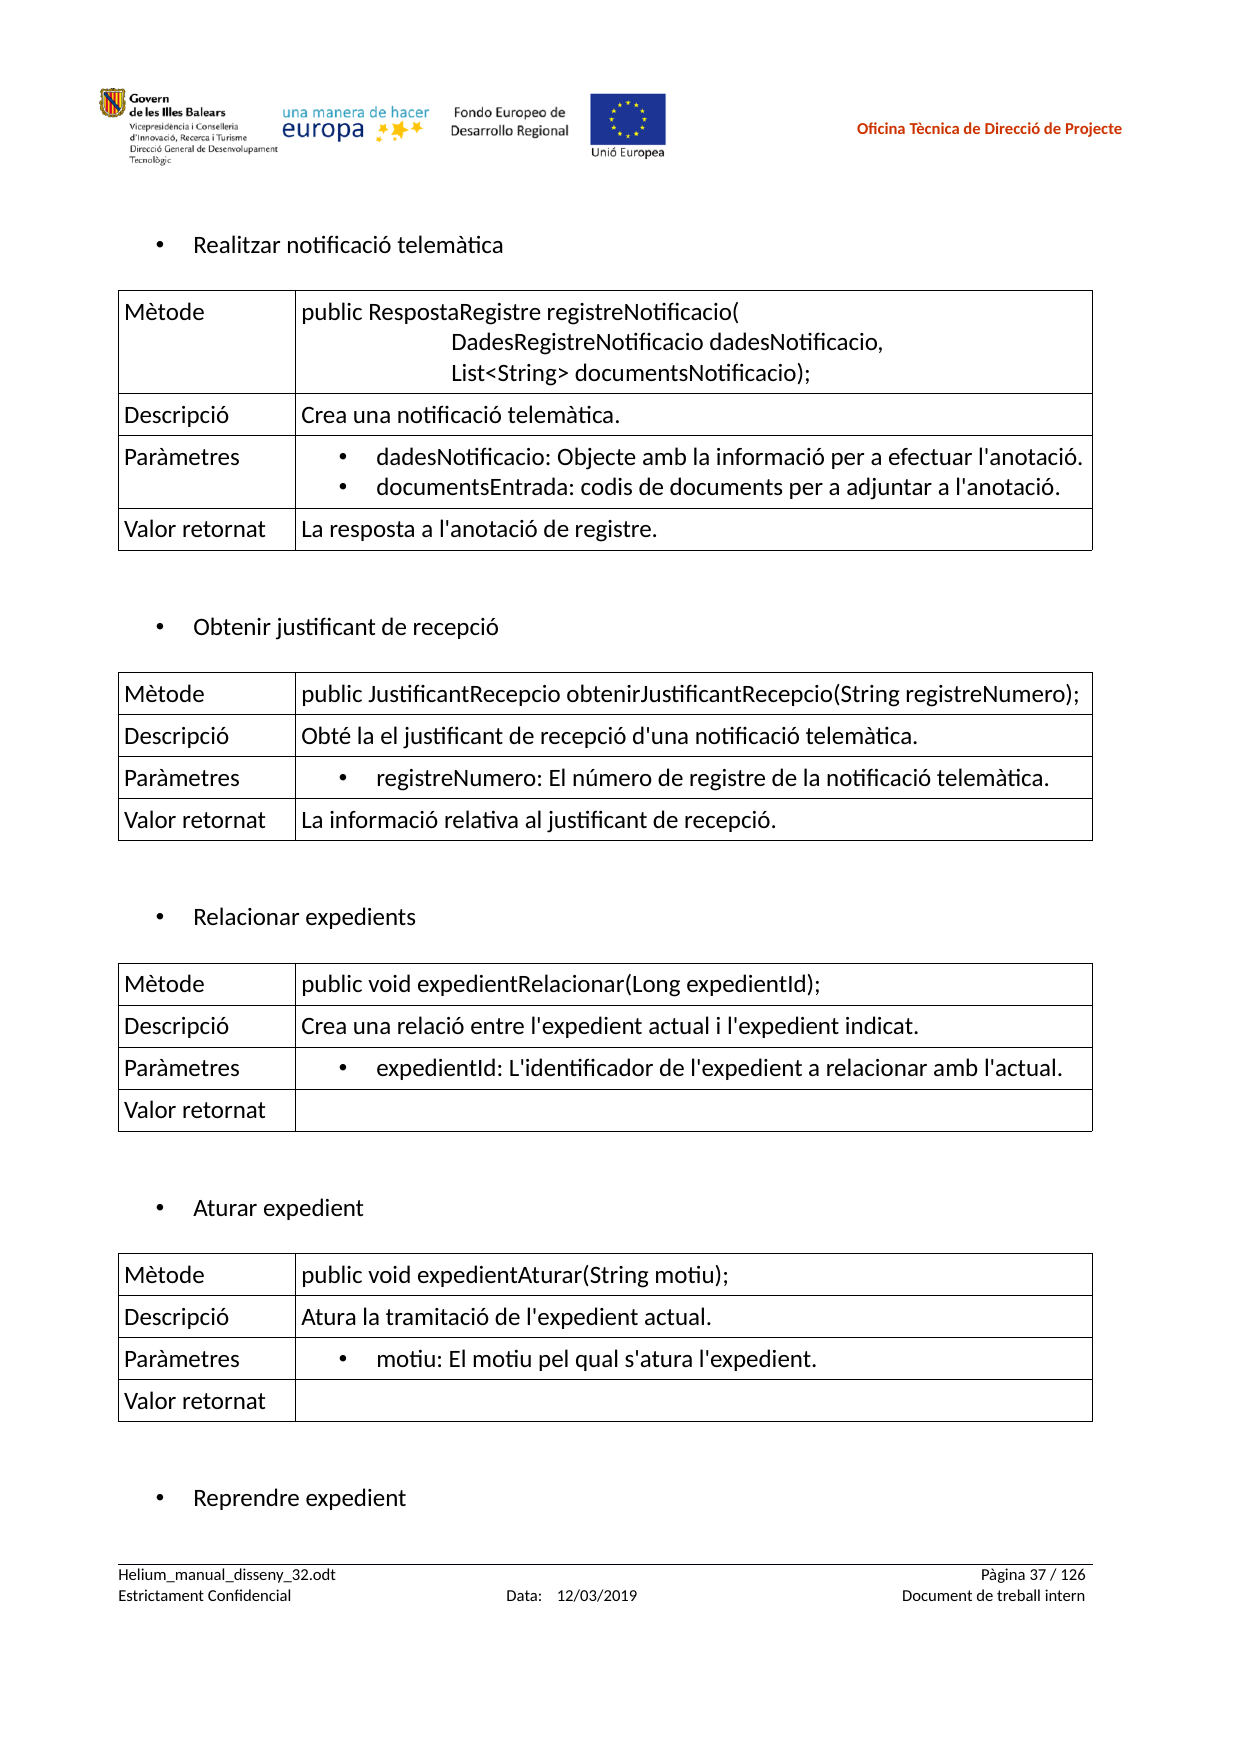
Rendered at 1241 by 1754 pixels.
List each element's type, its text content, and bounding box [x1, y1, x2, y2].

picture [99, 87, 668, 166]
table_cell Paràmetres [119, 757, 295, 798]
table_header public void expedientAturar(String motiu); [296, 1254, 1092, 1295]
list Obtenir justificant de recepció [156, 611, 1122, 642]
table_cell Descripció [119, 1006, 295, 1047]
table_cell Atura la tramitació de l'expedient actual. [296, 1296, 1092, 1337]
table_cell Descripció [119, 1296, 295, 1337]
table_cell [296, 1380, 1092, 1421]
table_cell Paràmetres [119, 1048, 295, 1089]
table_cell registreNumero: El número de registre de la notificació telemàtica. [296, 757, 1092, 798]
table_header Mètode [119, 1254, 295, 1295]
table_cell motiu: El motiu pel qual s'atura l'expedient. [296, 1338, 1092, 1379]
table_cell Obté la el justificant de recepció d'una notificació telemàtica. [296, 715, 1092, 756]
table_cell Valor retornat [119, 1380, 295, 1421]
table_header public JustificantRecepcio obtenirJustificantRecepcio(String registreNumero); [296, 673, 1092, 714]
table_cell Valor retornat [119, 509, 295, 550]
table_cell expedientId: L'identificador de l'expedient a relacionar amb l'actual. [296, 1048, 1092, 1089]
table_cell dadesNotificacio: Objecte amb la informació per a efectuar l'anotació. documentsEntrada: codis de documents per a adjuntar a l'anotació. [296, 436, 1092, 508]
list Reprendre expedient [156, 1483, 1122, 1513]
table_cell Descripció [119, 715, 295, 756]
table_header Mètode [119, 673, 295, 714]
list Relacionar expedients [156, 902, 1122, 932]
table_cell La informació relativa al justificant de recepció. [296, 799, 1092, 840]
table_header public void expedientRelacionar(Long expedientId); [296, 964, 1092, 1005]
table_header public RespostaRegistre registreNotificacio( DadesRegistreNotificacio dadesNotificacio, List<String> documentsNotificacio); [296, 291, 1092, 393]
table_cell La resposta a l'anotació de registre. [296, 509, 1092, 550]
list Realitzar notificació telemàtica [156, 229, 1122, 259]
list Aturar expedient [156, 1192, 1122, 1223]
table_cell Valor retornat [119, 799, 295, 840]
table_header Mètode [119, 964, 295, 1005]
table_header Mètode [119, 291, 295, 393]
table_cell Descripció [119, 394, 295, 435]
table_cell Paràmetres [119, 436, 295, 508]
table_cell Crea una relació entre l'expedient actual i l'expedient indicat. [296, 1006, 1092, 1047]
table_cell [296, 1090, 1092, 1131]
table_cell Crea una notificació telemàtica. [296, 394, 1092, 435]
table_cell Paràmetres [119, 1338, 295, 1379]
table_cell Valor retornat [119, 1090, 295, 1131]
